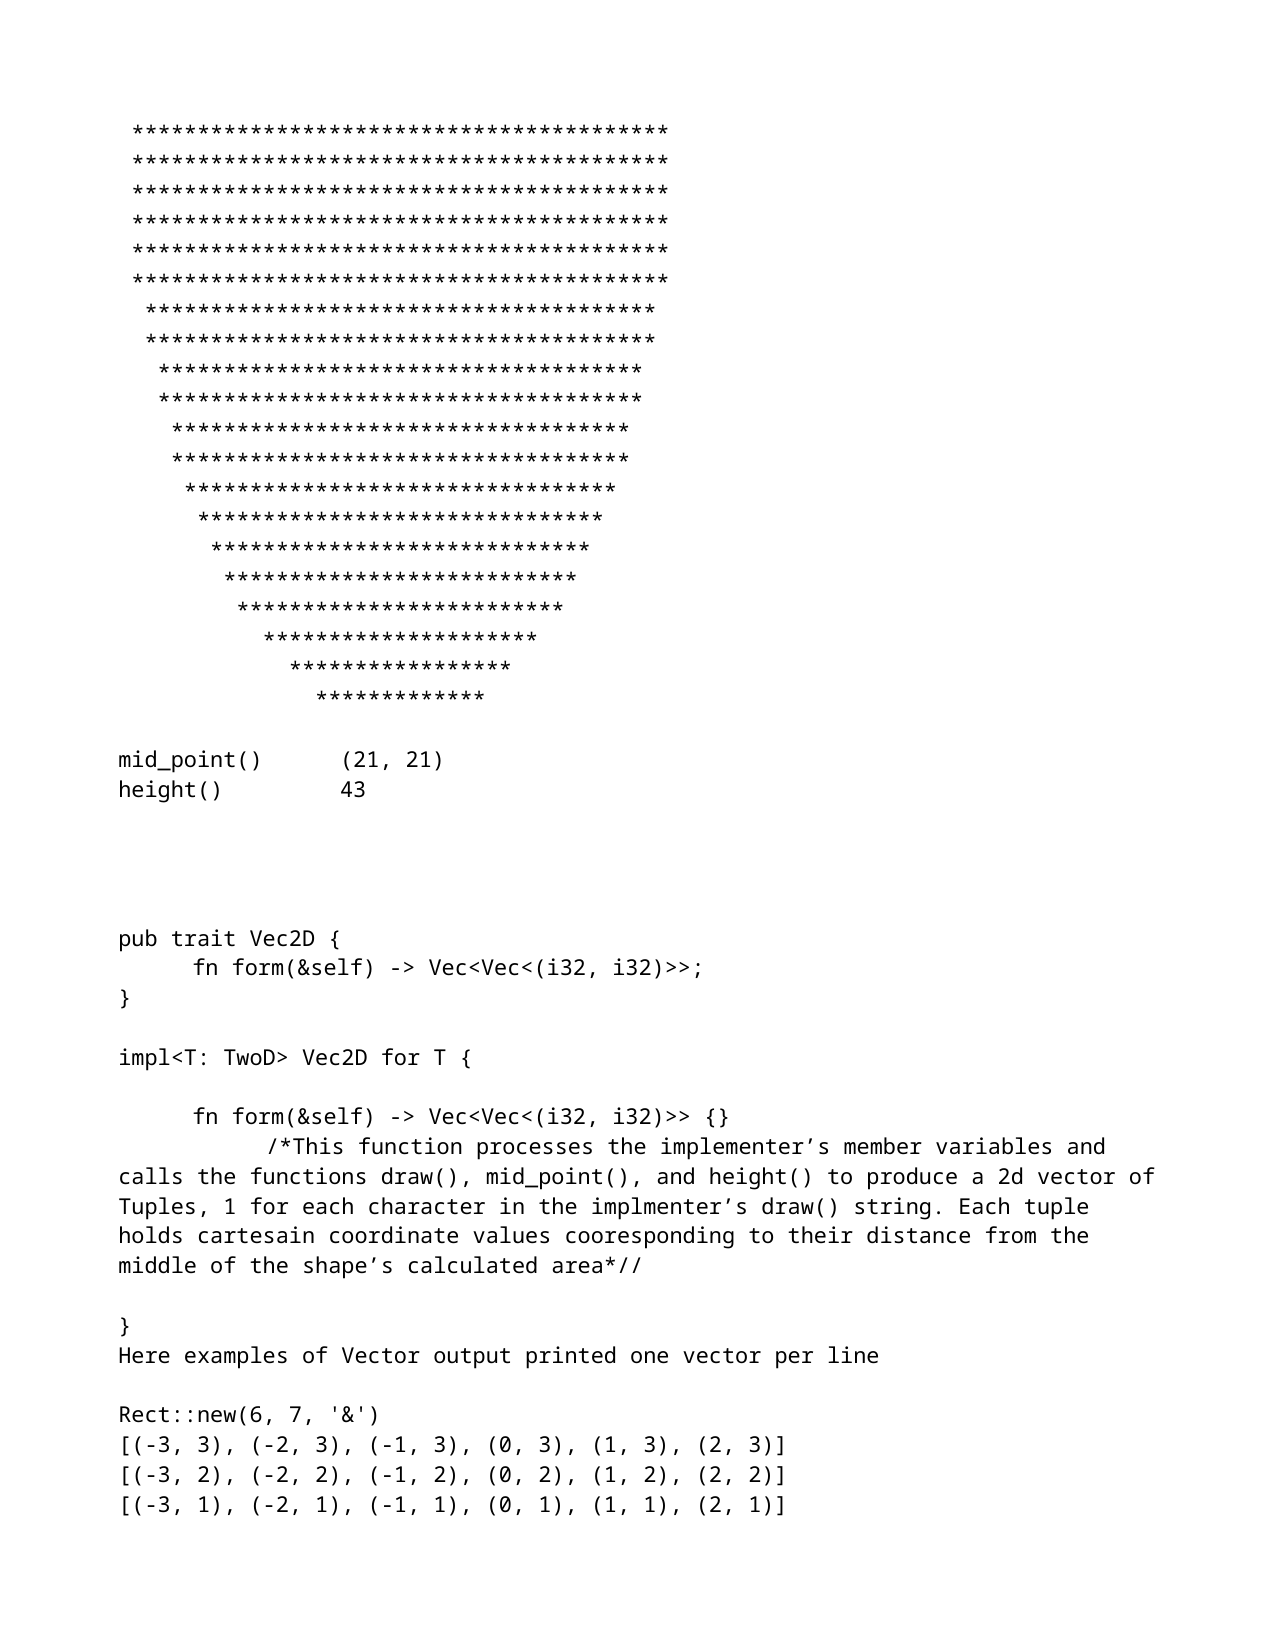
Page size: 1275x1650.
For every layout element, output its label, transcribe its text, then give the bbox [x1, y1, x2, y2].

text /*This function processes the implementer’s member variables and calls the functions draw(), mid_point(), and height() to produce a 2d vector of Tuples, 1 for each character in the implmenter’s draw() string. Each tuple holds cartesain coordinate values cooresponding to their distance from the middle of the shape’s calculated area*// [118, 1131, 1157, 1280]
text fn form(&self) -> Vec<Vec<(i32, i32)>>; [118, 952, 1157, 982]
text ********************************* [118, 476, 1157, 505]
text *************************************** [118, 297, 1157, 327]
text *********************************** [118, 416, 1157, 446]
text Here examples of Vector output printed one vector per line [118, 1339, 1157, 1369]
text ************************* [118, 595, 1157, 624]
text *********************************** [118, 446, 1157, 476]
text ***************** [118, 654, 1157, 684]
text [(-3, 2), (-2, 2), (-1, 2), (0, 2), (1, 2), (2, 2)] [118, 1459, 1157, 1488]
text ************************************* [118, 386, 1157, 416]
text mid_point() (21, 21) [118, 744, 1157, 773]
text fn form(&self) -> Vec<Vec<(i32, i32)>> {} [118, 1101, 1157, 1131]
text } [118, 982, 1157, 1012]
text pub trait Vec2D { [118, 922, 1157, 952]
text ***************************************** [118, 207, 1157, 237]
text } [118, 1310, 1157, 1339]
text ***************************************** [118, 237, 1157, 267]
text [(-3, 3), (-2, 3), (-1, 3), (0, 3), (1, 3), (2, 3)] [118, 1429, 1157, 1459]
text *************************** [118, 565, 1157, 595]
text ***************************************** [118, 148, 1157, 178]
text height() 43 [118, 773, 1157, 803]
text Rect::new(6, 7, '&') [118, 1399, 1157, 1429]
text ************************************* [118, 356, 1157, 386]
text ******************************* [118, 505, 1157, 535]
text *************************************** [118, 327, 1157, 356]
text ***************************** [118, 535, 1157, 565]
text impl<T: TwoD> Vec2D for T { [118, 1042, 1157, 1071]
text ***************************************** [118, 118, 1157, 148]
text ***************************************** [118, 267, 1157, 297]
text [(-3, 1), (-2, 1), (-1, 1), (0, 1), (1, 1), (2, 1)] [118, 1488, 1157, 1518]
text ************* [118, 684, 1157, 714]
text ***************************************** [118, 178, 1157, 207]
text ********************* [118, 624, 1157, 654]
